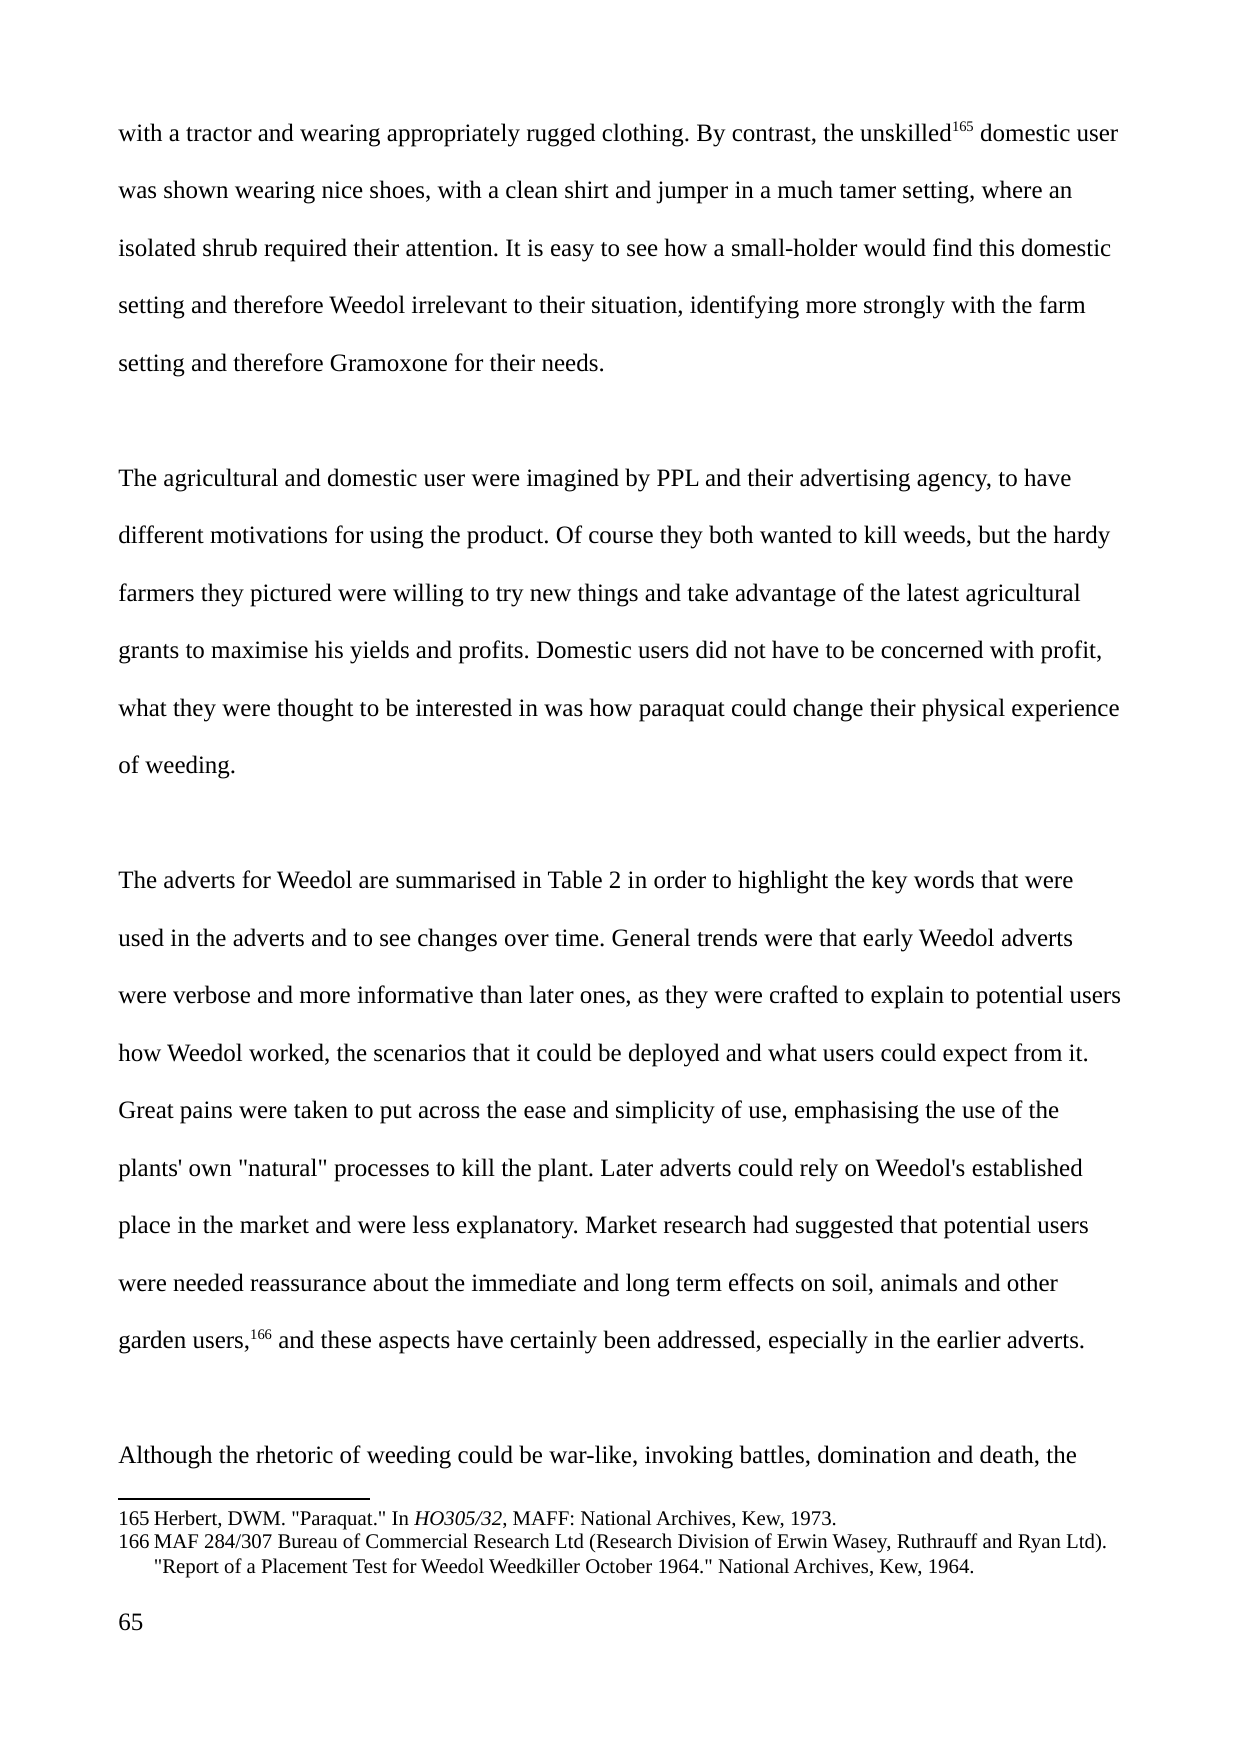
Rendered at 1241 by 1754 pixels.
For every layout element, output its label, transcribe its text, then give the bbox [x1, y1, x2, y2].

text Herbert, DWM. "Paraquat." In HO305/32, MAFF: National Archives, Kew, 1973. [118, 1505, 1122, 1529]
text The agricultural and domestic user were imagined by PPL and their advertising agency, to have different motivations for using the product. Of course they both wanted to kill weeds, but the hardy farmers they pictured were willing to try new things and take advantage of the latest agricultural grants to maximise his yields and profits. Domestic users did not have to be concerned with profit, what they were thought to be interested in was how paraquat could change their physical experience of weeding. [118, 463, 1122, 779]
text The adverts for Weedol are summarised in Table 2 in order to highlight the key words that were used in the adverts and to see changes over time. General trends were that early Weedol adverts were verbose and more informative than later ones, as they were crafted to explain to potential users how Weedol worked, the scenarios that it could be deployed and what users could expect from it. Great pains were taken to put across the ease and simplicity of use, emphasising the use of the plants' own "natural" processes to kill the plant. Later adverts could rely on Weedol's established place in the market and were less explanatory. Market research had suggested that potential users were needed reassurance about the immediate and long term effects on soil, animals and other garden users, and these aspects have certainly been addressed, especially in the earlier adverts. [118, 866, 1122, 1354]
text Although the rhetoric of weeding could be war-like, invoking battles, domination and death, the [118, 1441, 1122, 1469]
text MAF 284/307 Bureau of Commercial Research Ltd (Research Division of Erwin Wasey, Ruthrauff and Ryan Ltd). "Report of a Placement Test for Weedol Weedkiller October 1964." National Archives, Kew, 1964. [118, 1529, 1122, 1578]
text with a tractor and wearing appropriately rugged clothing. By contrast, the unskilled domestic user was shown wearing nice shoes, with a clean shirt and jumper in a much tamer setting, where an isolated shrub required their attention. It is easy to see how a small-holder would find this domestic setting and therefore Weedol irrelevant to their situation, identifying more strongly with the farm setting and therefore Gramoxone for their needs. [118, 118, 1122, 377]
